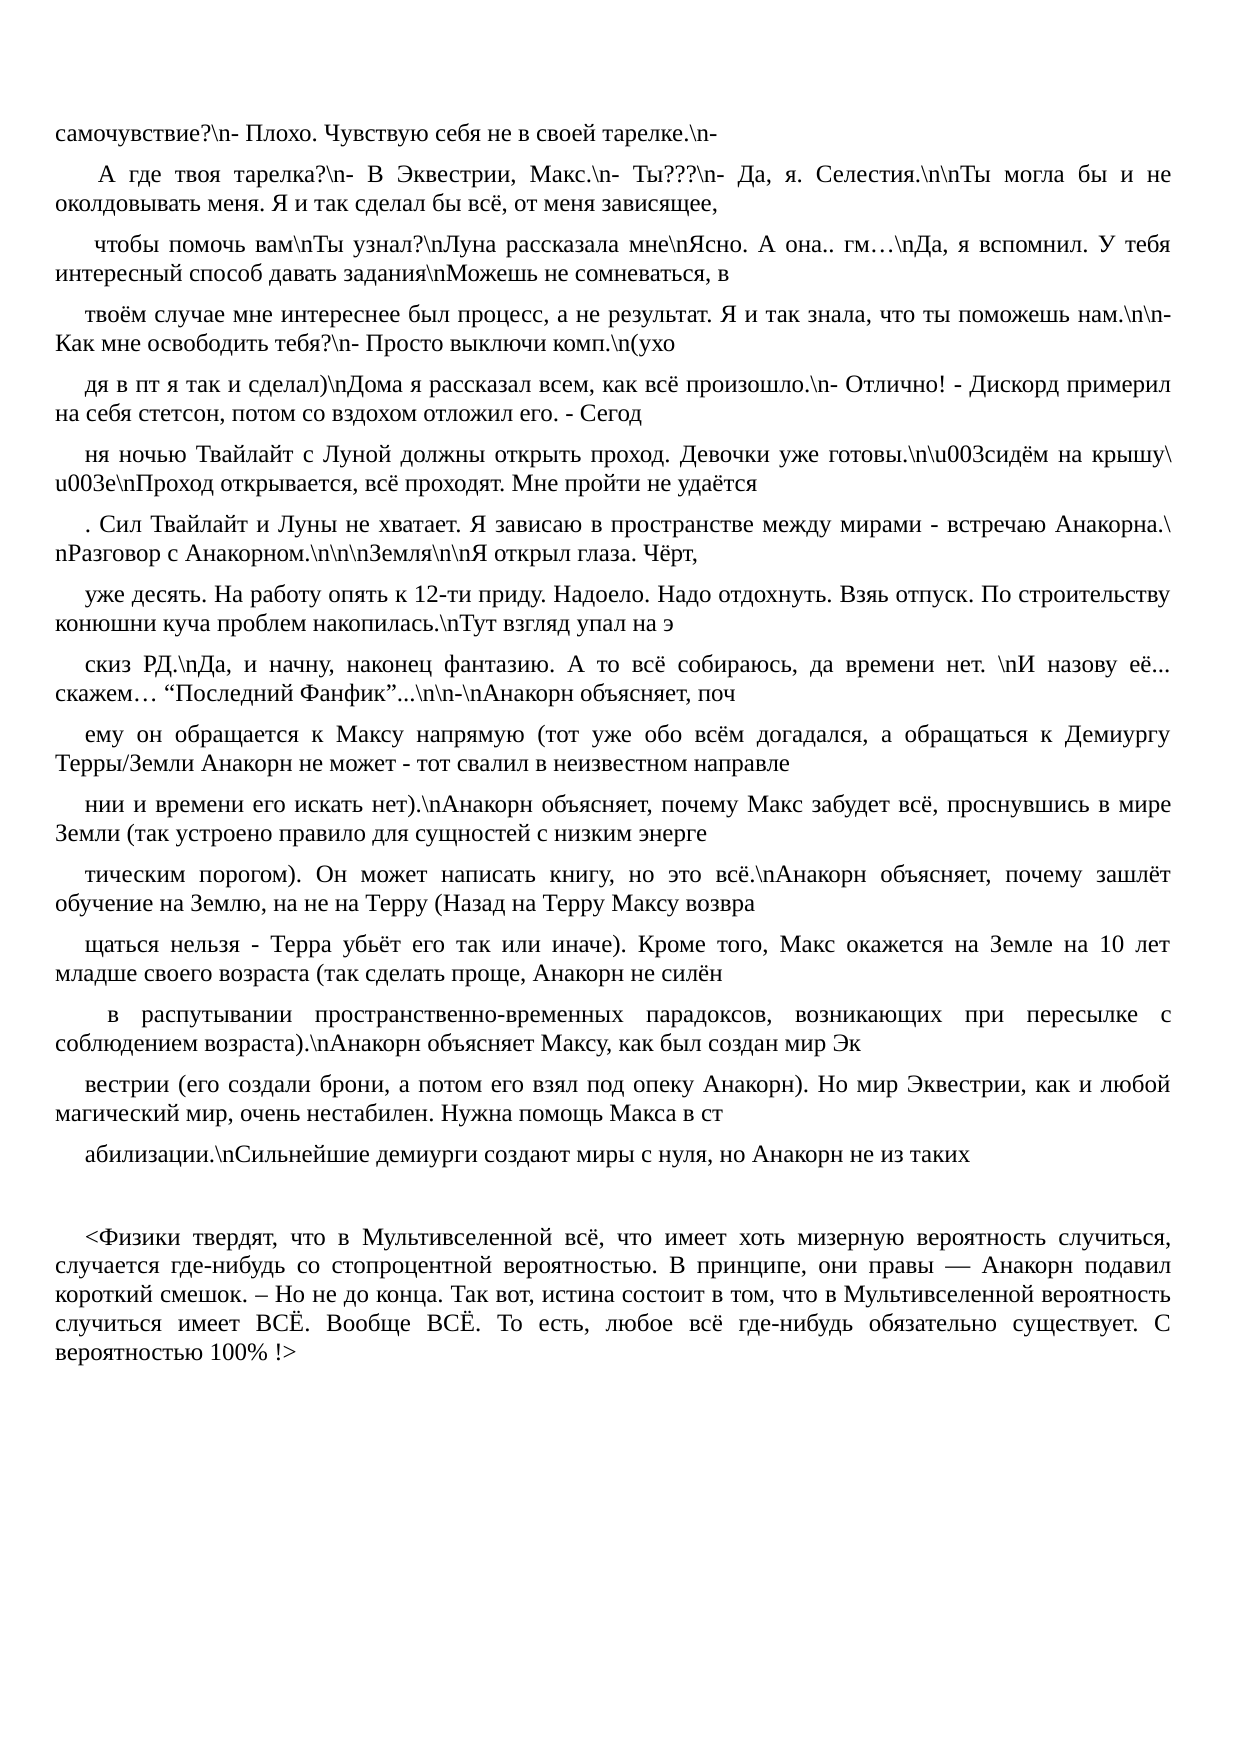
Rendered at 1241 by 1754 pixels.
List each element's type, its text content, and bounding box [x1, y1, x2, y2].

text . Сил Твайлайт и Луны не хватает. Я зависаю в пространстве между мирами - встречаю Анакорна.\nРазговор с Анакорном.\n\n\nЗемля\n\nЯ открыл глаза. Чёрт, [55, 509, 1172, 567]
text уже десять. На работу опять к 12-ти приду. Надоело. Надо отдохнуть. Взяь отпуск. По строительству конюшни куча проблем накопилась.\nТут взгляд упал на э [55, 579, 1172, 637]
text твоём случае мне интереснее был процесс, а не результат. Я и так знала, что ты поможешь нам.\n\n- Как мне освободить тебя?\n- Просто выключи комп.\n(ухо [55, 299, 1172, 357]
text абилизации.\nСильнейшие демиурги создают миры с нуля, но Анакорн не из таких [55, 1139, 1172, 1168]
text вестрии (его создали брони, а потом его взял под опеку Анакорн). Но мир Эквестрии, как и любой магический мир, очень нестабилен. Нужна помощь Макса в ст [55, 1069, 1172, 1127]
text тическим порогом). Он может написать книгу, но это всё.\nАнакорн объясняет, почему зашлёт обучение на Землю, на не на Терру (Назад на Терру Максу возвра [55, 859, 1172, 917]
text щаться нельзя - Терра убьёт его так или иначе). Кроме того, Макс окажется на Земле на 10 лет младше своего возраста (так сделать проще, Анакорн не силён [55, 929, 1172, 987]
text А где твоя тарелка?\n- В Эквестрии, Макс.\n- Ты???\n- Да, я. Селестия.\n\nТы могла бы и не околдовывать меня. Я и так сделал бы всё, от меня зависящее, [55, 159, 1172, 217]
text самочувствие?\n- Плохо. Чувствую себя не в своей тарелке.\n- [55, 118, 1172, 147]
text ему он обращается к Максу напрямую (тот уже обо всём догадался, а обращаться к Демиургу Терры/Земли Анакорн не может - тот свалил в неизвестном направле [55, 719, 1172, 777]
text скиз РД.\nДа, и начну, наконец фантазию. А то всё собираюсь, да времени нет. \nИ назову её... скажем… “Последний Фанфик”...\n\n-\nАнакорн объясняет, поч [55, 649, 1172, 707]
text нии и времени его искать нет).\nАнакорн объясняет, почему Макс забудет всё, проснувшись в мире Земли (так устроено правило для сущностей с низким энерге [55, 789, 1172, 847]
text чтобы помочь вам\nТы узнал?\nЛуна рассказала мне\nЯсно. А она.. гм…\nДа, я вспомнил. У тебя интересный способ давать задания\nМожешь не сомневаться, в [55, 229, 1172, 287]
text ня ночью Твайлайт с Луной должны открыть проход. Девочки уже готовы.\n\u003cидём на крышу\u003e\nПроход открывается, всё проходят. Мне пройти не удаётся [55, 439, 1172, 497]
text дя в пт я так и сделал)\nДома я рассказал всем, как всё произошло.\n- Отлично! - Дискорд примерил на себя стетсон, потом со вздохом отложил его. - Сегод [55, 369, 1172, 427]
text в распутывании пространственно-временных парадоксов, возникающих при пересылке с соблюдением возраста).\nАнакорн объясняет Максу, как был создан мир Эк [55, 999, 1172, 1057]
text <Физики твердят, что в Мультивселенной всё, что имеет хоть мизерную вероятность случиться, случается где-нибудь со стопроцентной вероятностью. В принципе, они правы — Анакорн подавил короткий смешок. – Но не до конца. Так вот, истина состоит в том, что в Мультивселенной вероятность случиться имеет ВСЁ. Вообще ВСЁ. То есть, любое всё где-нибудь обязательно существует. С вероятностью 100% !> [55, 1222, 1172, 1366]
